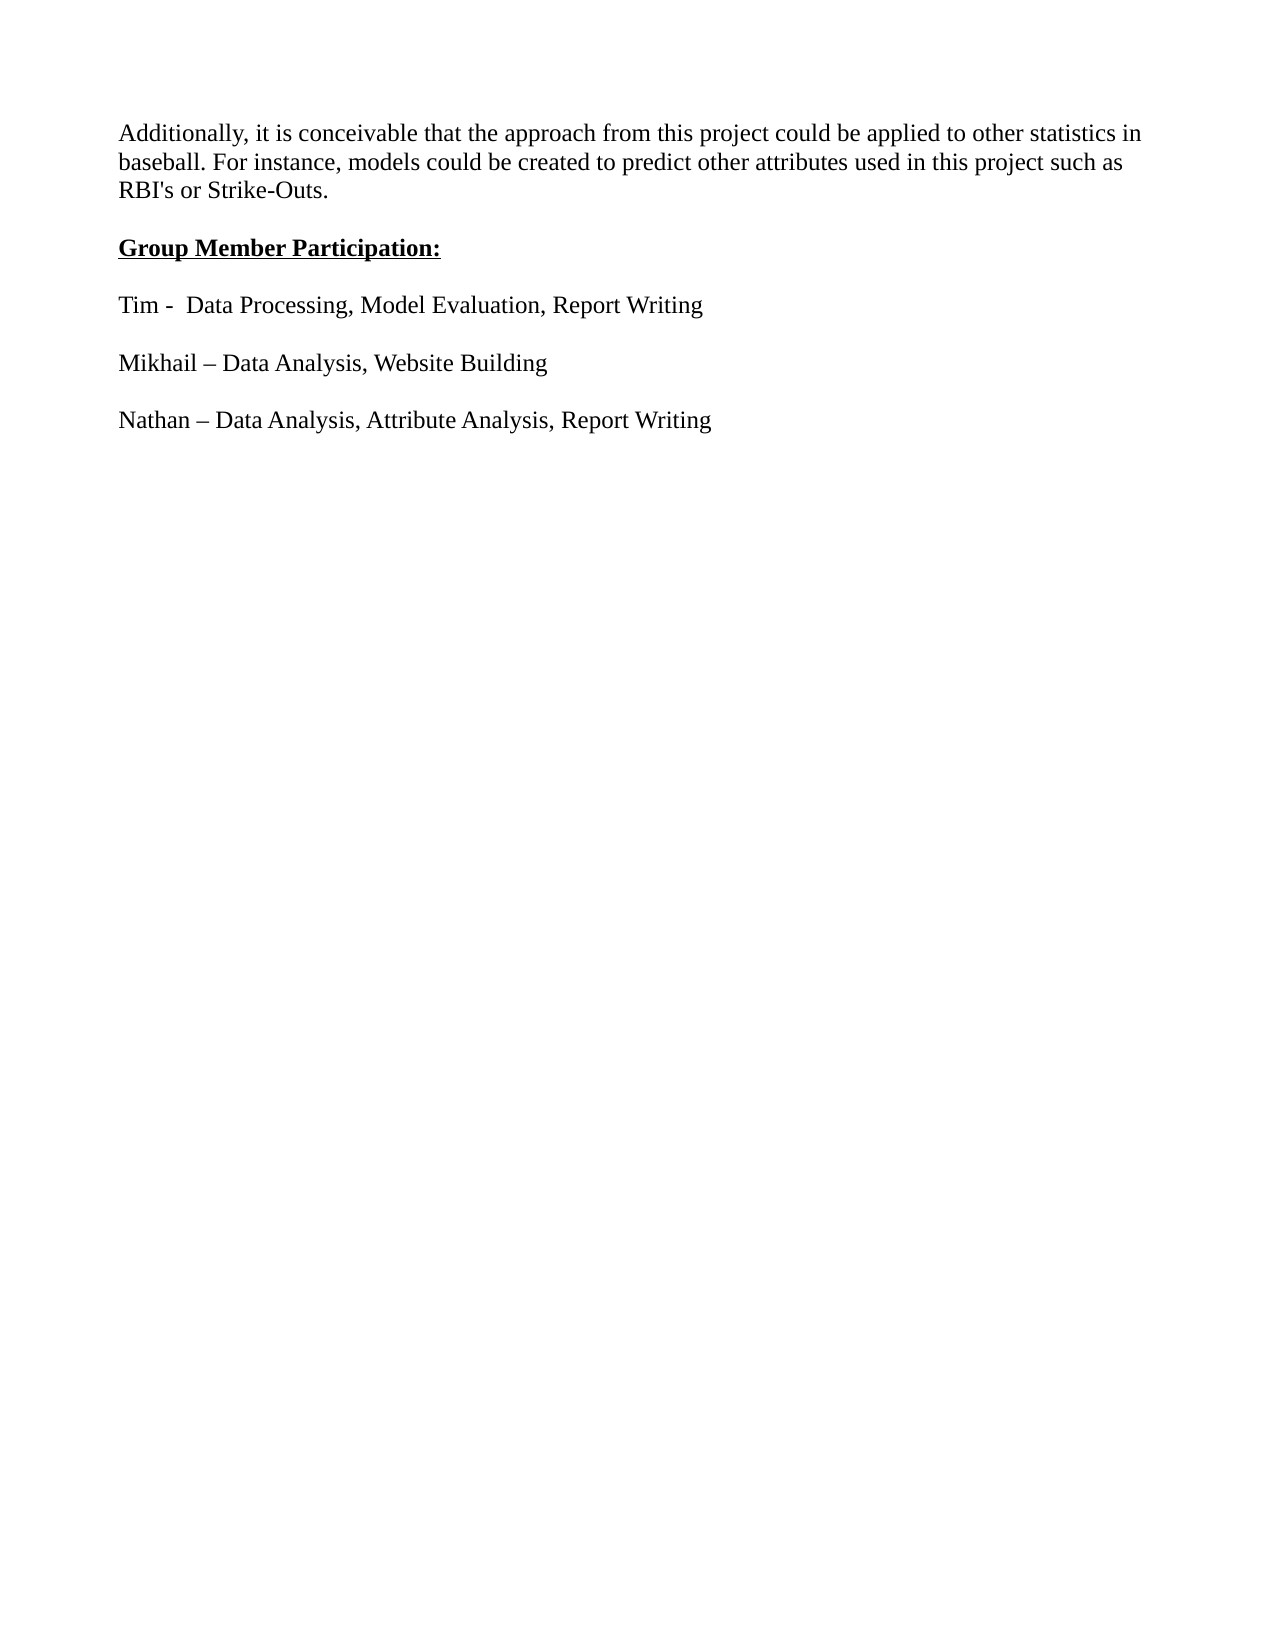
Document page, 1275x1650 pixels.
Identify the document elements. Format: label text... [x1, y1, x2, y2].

text Group Member Participation: [118, 233, 1157, 262]
text Nathan – Data Analysis, Attribute Analysis, Report Writing [118, 406, 1157, 434]
text Mikhail – Data Analysis, Website Building [118, 348, 1157, 377]
text Tim - Data Processing, Model Evaluation, Report Writing [118, 291, 1157, 319]
text Additionally, it is conceivable that the approach from this project could be applied to other statistics in baseball. For instance, models could be created to predict other attributes used in this project such as RBI's or Strike-Outs. [118, 118, 1157, 204]
